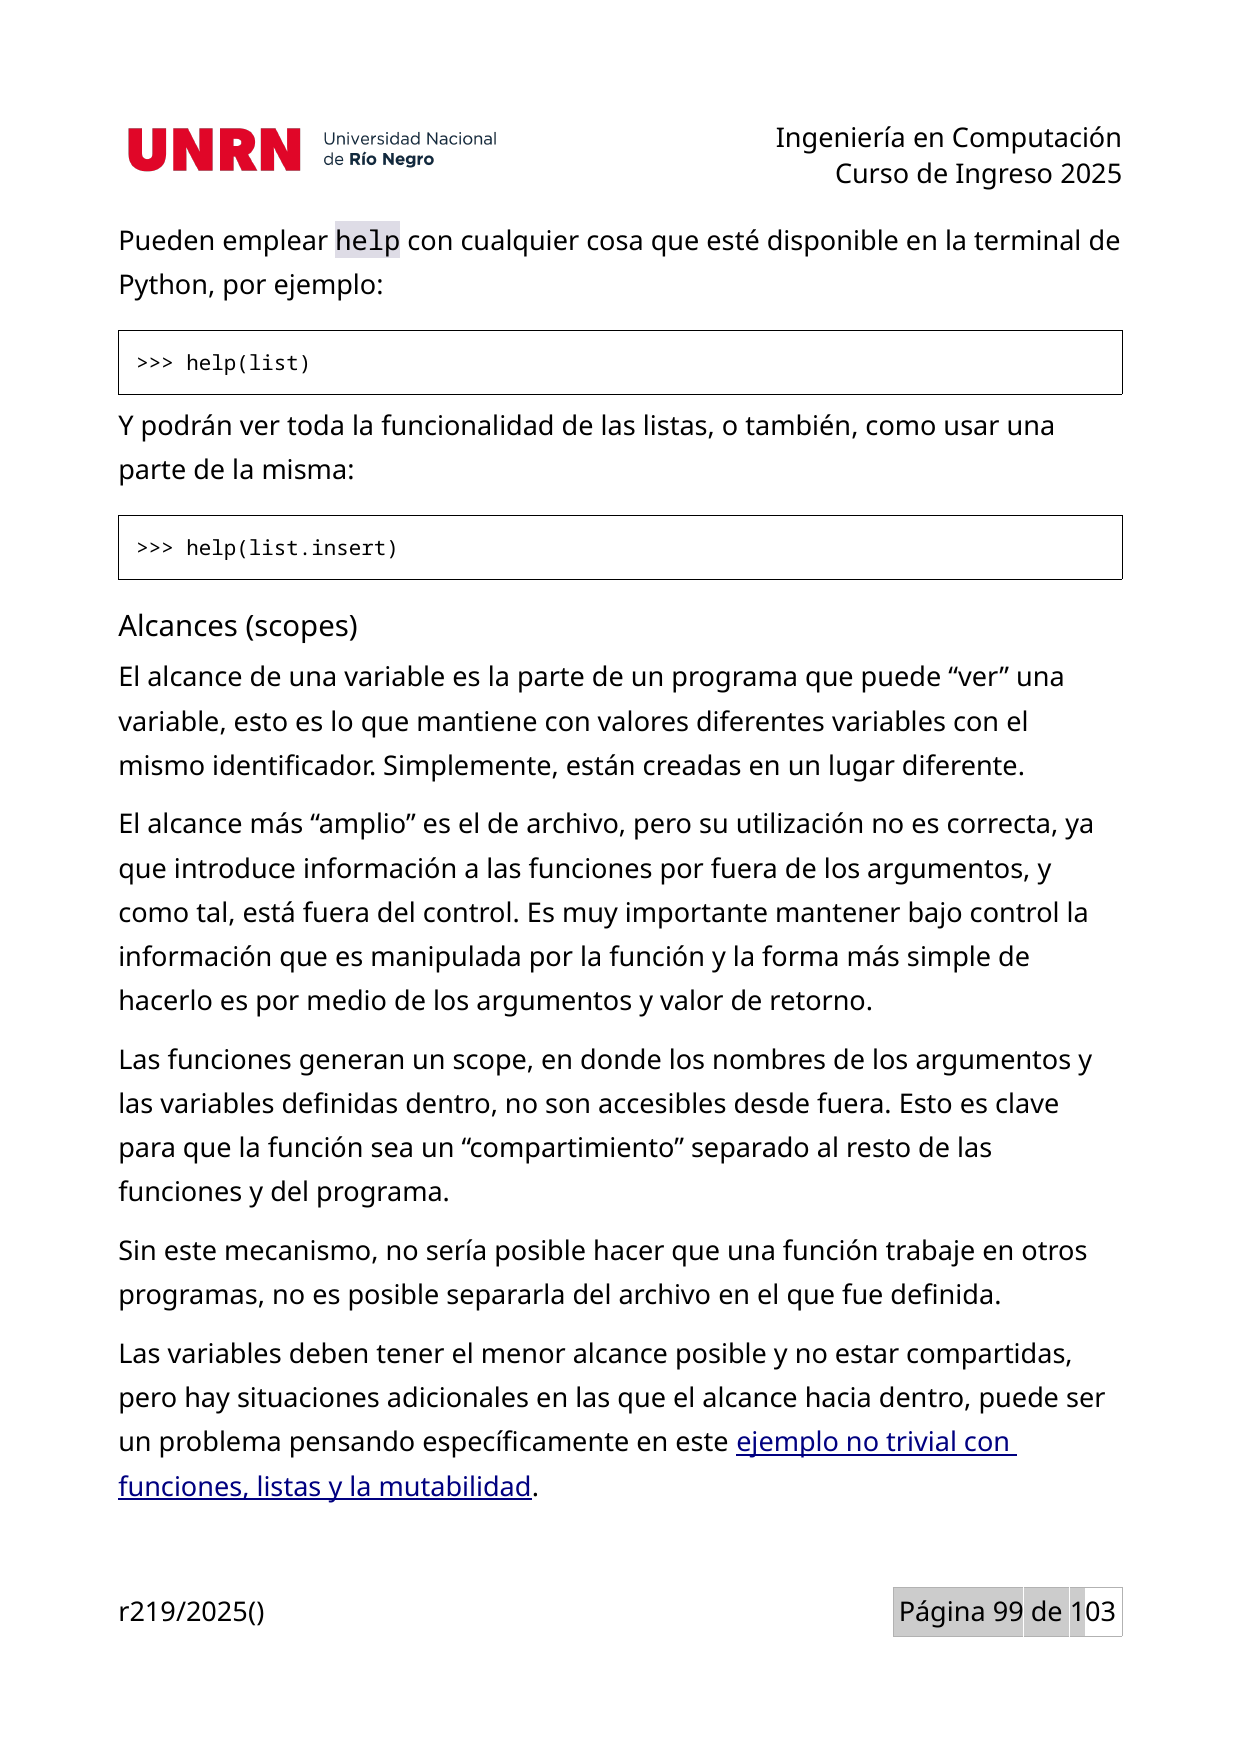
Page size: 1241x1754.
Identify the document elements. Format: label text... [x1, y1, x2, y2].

text Y podrán ver toda la funcionalidad de las listas, o también, como usar una parte de la misma: [118, 406, 1122, 487]
text Las variables deben tener el menor alcance posible y no estar compartidas, pero hay situaciones adicionales en las que el alcance hacia dentro, puede ser un problema pensando específicamente en este ejemplo no trivial con funciones, listas y la mutabilidad. [118, 1334, 1122, 1504]
text >>> help(list) [119, 331, 1122, 394]
text Las funciones generan un scope, en donde los nombres de los argumentos y las variables definidas dentro, no son accesibles desde fuera. Esto es clave para que la función sea un “compartimiento” separado al resto de las funciones y del programa. [118, 1040, 1122, 1210]
text El alcance más “amplio” es el de archivo, pero su utilización no es correcta, ya que introduce información a las funciones por fuera de los argumentos, y como tal, está fuera del control. Es muy importante mantener bajo control la información que es manipulada por la función y la forma más simple de hacerlo es por medio de los argumentos y valor de retorno. [118, 805, 1122, 1018]
text >>> help(list.insert) [119, 516, 1122, 579]
text El alcance de una variable es la parte de un programa que puede “ver” una variable, esto es lo que mantiene con valores diferentes variables con el mismo identificador. Simplemente, están creadas en un lugar diferente. [118, 658, 1122, 783]
picture [118, 118, 505, 180]
text Sin este mecanismo, no sería posible hacer que una función trabaje en otros programas, no es posible separarla del archivo en el que fue definida. [118, 1232, 1122, 1313]
subtitle Alcances (scopes) [118, 605, 1122, 645]
text Pueden emplear help con cualquier cosa que esté disponible en la terminal de Python, por ejemplo: [118, 221, 1122, 302]
